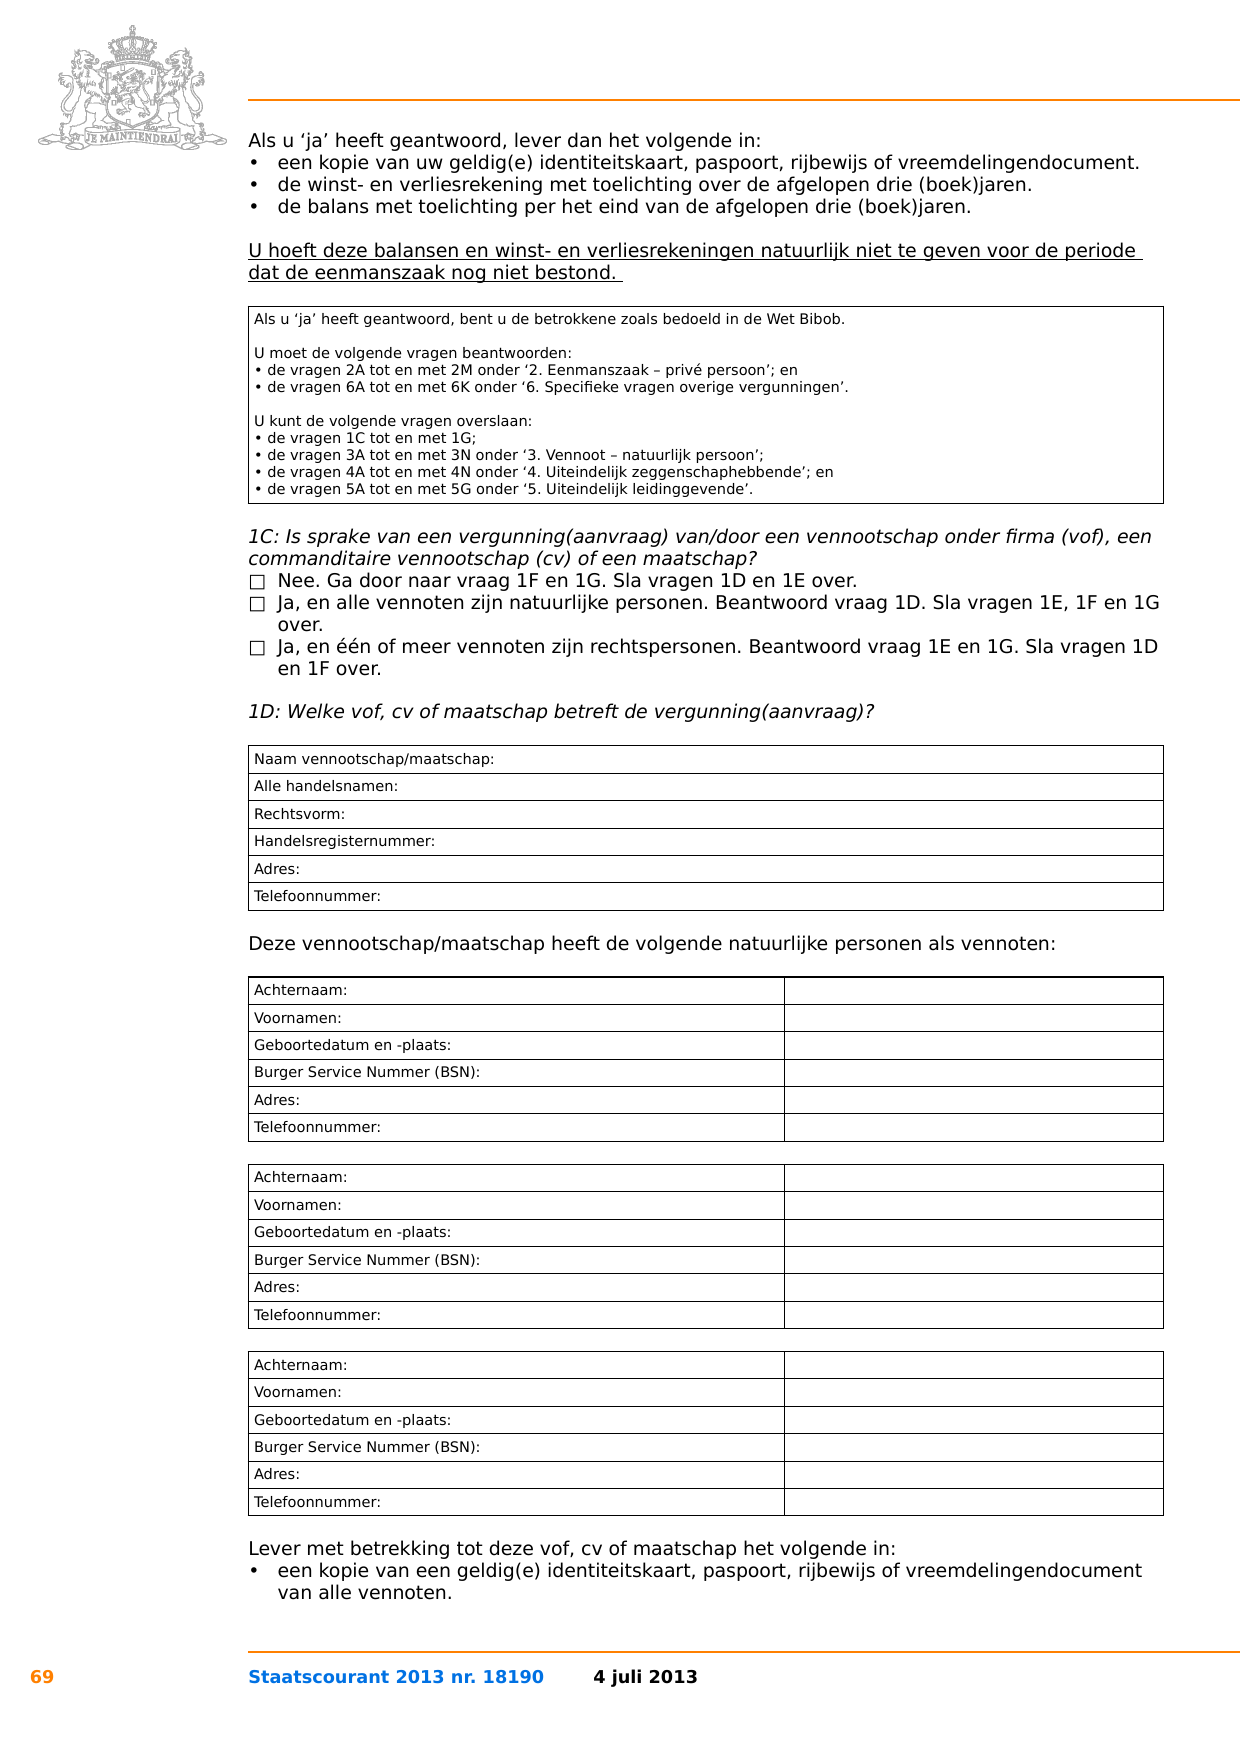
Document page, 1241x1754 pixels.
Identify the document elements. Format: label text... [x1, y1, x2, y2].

table_header [785, 1165, 1163, 1191]
table_cell Adres: [249, 1087, 784, 1113]
table_cell Burger Service Nummer (BSN): [249, 1060, 784, 1086]
table_header Als u ‘ja’ heeft geantwoord, bent u de betrokkene zoals bedoeld in de Wet Bibob. [249, 307, 1163, 328]
table_header Naam vennootschap/maatschap: [249, 746, 1163, 773]
table_cell Handelsregisternummer: [249, 829, 1163, 855]
table_cell U kunt de volgende vragen overslaan: • de vragen 1C tot en met 1G; • de vragen 3A tot en met 3N onder ‘3. Vennoot – natuurlijk persoon’; • de vragen 4A tot en met 4N onder ‘4. Uiteindelijk zeggenschaphebbende’; en • de vragen 5A tot en met 5G onder ‘5. Uiteindelijk leidinggevende’. [249, 413, 1163, 503]
table_cell [785, 1462, 1163, 1488]
table_cell Alle handelsnamen: [249, 774, 1163, 800]
table_cell [785, 1114, 1163, 1141]
table_cell [785, 1489, 1163, 1515]
text Deze vennootschap/maatschap heeft de volgende natuurlijke personen als vennoten: [248, 932, 1163, 954]
table_cell [785, 1220, 1163, 1246]
table_cell Telefoonnummer: [249, 883, 1163, 909]
text Lever met betrekking tot deze vof, cv of maatschap het volgende in: [248, 1538, 1163, 1560]
table_cell [785, 1192, 1163, 1218]
table_cell Telefoonnummer: [249, 1114, 784, 1141]
picture [38, 25, 227, 150]
table_cell Telefoonnummer: [249, 1302, 784, 1328]
subtitle 1C: Is sprake van een vergunning(aanvraag) van/door een vennootschap onder firma (vof), een commanditaire vennootschap (cv) of een maatschap? [248, 526, 1163, 569]
table_cell [785, 1060, 1163, 1086]
text Als u ‘ja’ heeft geantwoord, lever dan het volgende in: [248, 130, 1163, 152]
table_cell Rechtsvorm: [249, 801, 1163, 827]
text • de balans met toelichting per het eind van de afgelopen drie (boek)jaren. [248, 196, 1163, 218]
table_cell [785, 1087, 1163, 1113]
table_cell U moet de volgende vragen beantwoorden: • de vragen 2A tot en met 2M onder ‘2. Eenmanszaak – privé persoon’; en • de vragen 6A tot en met 6K onder ‘6. Specifieke vragen overige vergunningen’. [249, 345, 1163, 396]
table_cell [785, 1302, 1163, 1328]
table_cell Voornamen: [249, 1005, 784, 1031]
table_cell [785, 1434, 1163, 1461]
table_cell [785, 1379, 1163, 1406]
table_cell Geboortedatum en -plaats: [249, 1032, 784, 1058]
table_cell [785, 1274, 1163, 1301]
subtitle 1D: Welke vof, cv of maatschap betreft de vergunning(aanvraag)? [248, 701, 1163, 723]
table_cell Adres: [249, 1274, 784, 1301]
table_cell Adres: [249, 1462, 784, 1488]
text • de winst- en verliesrekening met toelichting over de afgelopen drie (boek)jaren. [248, 174, 1163, 196]
table_cell Burger Service Nummer (BSN): [249, 1434, 784, 1461]
text □ Nee. Ga door naar vraag 1F en 1G. Sla vragen 1D en 1E over. [248, 569, 1163, 592]
table_cell Adres: [249, 856, 1163, 882]
table_header Achternaam: [249, 1165, 784, 1191]
table_header Achternaam: [249, 1352, 784, 1378]
table_header Achternaam: [249, 978, 784, 1004]
table_cell Burger Service Nummer (BSN): [249, 1247, 784, 1273]
table_cell [785, 1005, 1163, 1031]
table_cell Voornamen: [249, 1192, 784, 1218]
table_cell Geboortedatum en -plaats: [249, 1220, 784, 1246]
table_cell Geboortedatum en -plaats: [249, 1407, 784, 1433]
text □ Ja, en alle vennoten zijn natuurlijke personen. Beantwoord vraag 1D. Sla vragen 1E, 1F en 1G over. [248, 592, 1163, 636]
table_cell Telefoonnummer: [249, 1489, 784, 1515]
text □ Ja, en één of meer vennoten zijn rechtspersonen. Beantwoord vraag 1E en 1G. Sla vragen 1D en 1F over. [248, 636, 1163, 679]
table_cell [785, 1032, 1163, 1058]
table_cell [249, 328, 1163, 345]
table_cell [249, 396, 1163, 413]
text • een kopie van een geldig(e) identiteitskaart, paspoort, rijbewijs of vreemdelingendocument van alle vennoten. [248, 1560, 1163, 1604]
table_header [785, 978, 1163, 1004]
table_cell [785, 1247, 1163, 1273]
table_cell [785, 1407, 1163, 1433]
text • een kopie van uw geldig(e) identiteitskaart, paspoort, rijbewijs of vreemdelingendocument. [248, 152, 1163, 174]
table_header [785, 1352, 1163, 1378]
text U hoeft deze balansen en winst- en verliesrekeningen natuurlijk niet te geven voor de periode dat de eenmanszaak nog niet bestond. [248, 240, 1163, 284]
table_cell Voornamen: [249, 1379, 784, 1406]
